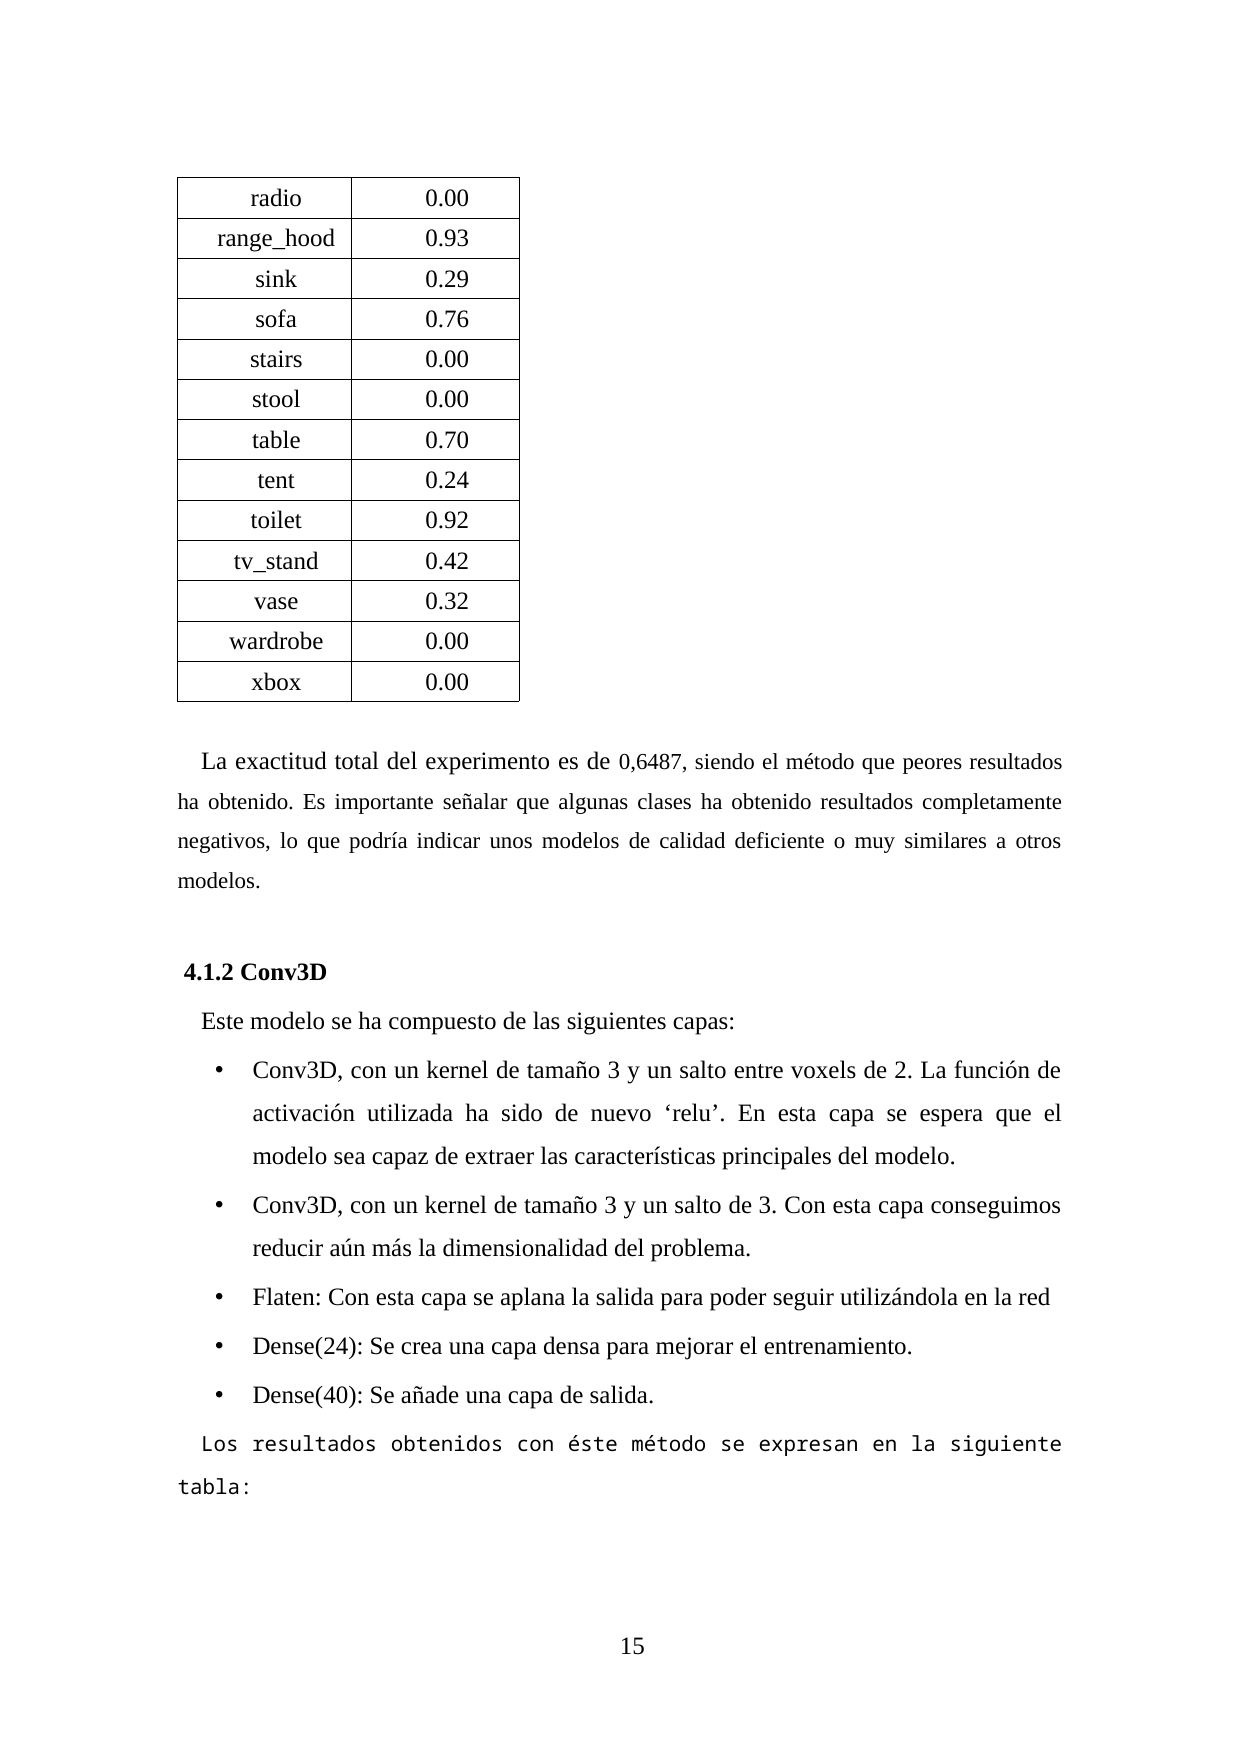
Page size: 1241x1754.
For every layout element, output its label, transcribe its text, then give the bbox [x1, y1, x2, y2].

table_cell 0.00 [352, 662, 519, 701]
table_cell 0.70 [352, 420, 519, 459]
table_cell wardrobe [178, 622, 351, 661]
table_cell radio [178, 178, 351, 217]
table_cell 0.93 [352, 219, 519, 258]
table_cell toilet [178, 501, 351, 540]
table_cell xbox [178, 662, 351, 701]
list Dense(40): Se añade una capa de salida. [215, 1380, 1063, 1409]
list Flaten: Con esta capa se aplana la salida para poder seguir utilizándola en la red [215, 1282, 1063, 1311]
table_cell vase [178, 581, 351, 621]
text Los resultados obtenidos con éste método se expresan en la siguiente tabla: [177, 1429, 1063, 1501]
table_cell 0.32 [352, 581, 519, 621]
table_cell 0.00 [352, 622, 519, 661]
table_cell 0.42 [352, 541, 519, 580]
table_cell 0.00 [352, 380, 519, 419]
table_cell stool [178, 380, 351, 419]
table_cell tent [178, 460, 351, 500]
table_cell 0.92 [352, 501, 519, 540]
text Este modelo se ha compuesto de las siguientes capas: [177, 1006, 1063, 1034]
list Conv3D, con un kernel de tamaño 3 y un salto de 3. Con esta capa conseguimos reducir aún más la dimensionalidad del problema. [215, 1190, 1063, 1262]
table_cell 0.00 [352, 178, 519, 217]
table_cell stairs [178, 340, 351, 379]
list Dense(24): Se crea una capa densa para mejorar el entrenamiento. [215, 1331, 1063, 1360]
subtitle Conv3D [177, 957, 1063, 985]
table_cell 0.76 [352, 299, 519, 338]
table_cell table [178, 420, 351, 459]
text La exactitud total del experimento es de 0,6487, siendo el método que peores resultados ha obtenido. Es importante señalar que algunas clases ha obtenido resultados completamente negativos, lo que podría indicar unos modelos de calidad deficiente o muy similares a otros modelos. [177, 746, 1063, 936]
table_cell sink [178, 259, 351, 298]
table_cell 0.24 [352, 460, 519, 500]
table_cell range_hood [178, 219, 351, 258]
table_cell 0.29 [352, 259, 519, 298]
table_cell tv_stand [178, 541, 351, 580]
table_cell sofa [178, 299, 351, 338]
table_cell 0.00 [352, 340, 519, 379]
list Conv3D, con un kernel de tamaño 3 y un salto entre voxels de 2. La función de activación utilizada ha sido de nuevo ‘relu’. En esta capa se espera que el modelo sea capaz de extraer las características principales del modelo. [215, 1055, 1063, 1170]
